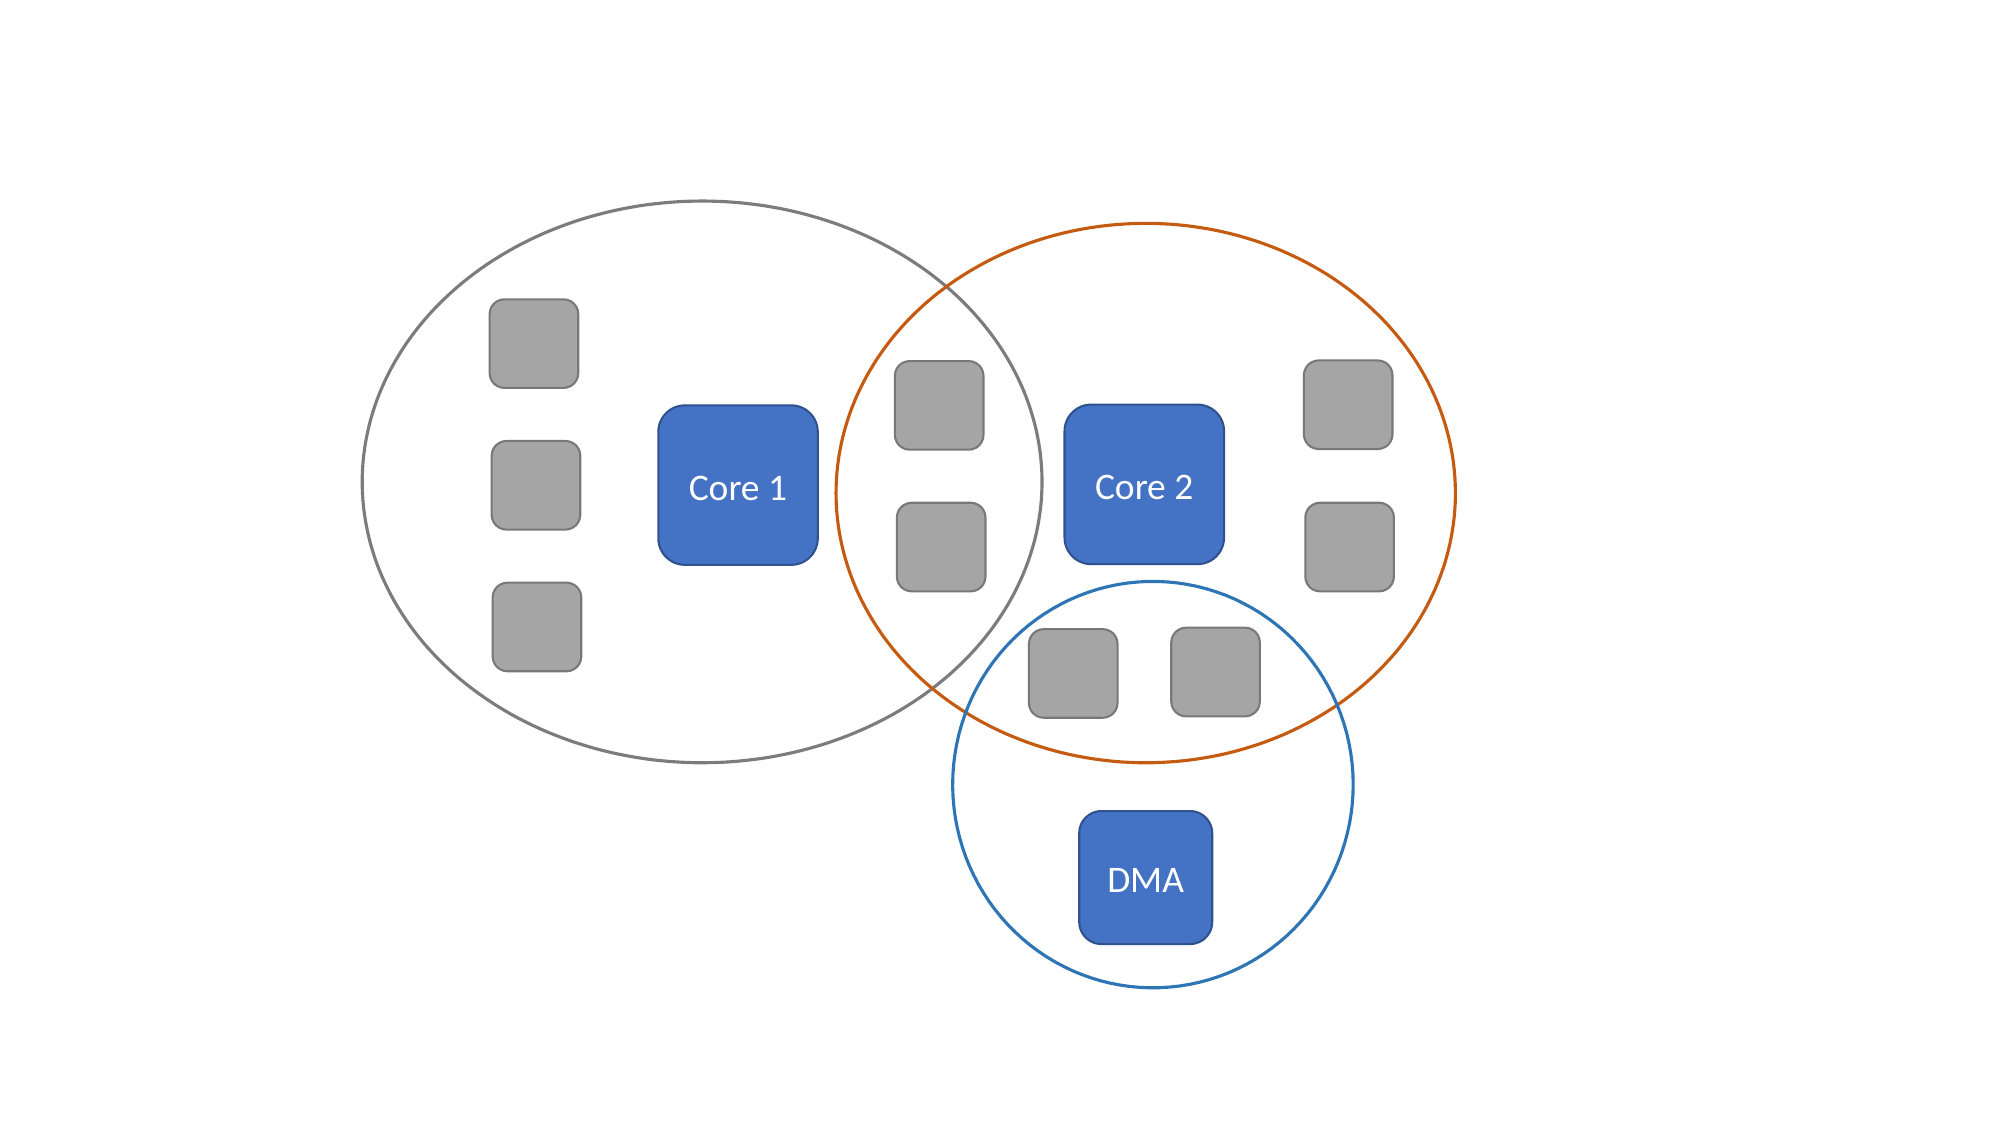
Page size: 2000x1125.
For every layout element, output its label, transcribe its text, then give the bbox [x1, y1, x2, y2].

text_box Core 1 [658, 405, 818, 565]
text_box [489, 299, 579, 388]
text_box [894, 361, 984, 450]
text_box [1028, 629, 1118, 718]
text_box DMA [1079, 811, 1213, 945]
text_box [1171, 627, 1260, 717]
text_box [1305, 502, 1394, 592]
text_box Core 2 [1064, 404, 1225, 565]
text_box [491, 440, 581, 530]
text_box [896, 502, 986, 592]
text_box [1303, 360, 1393, 450]
text_box [492, 582, 582, 672]
